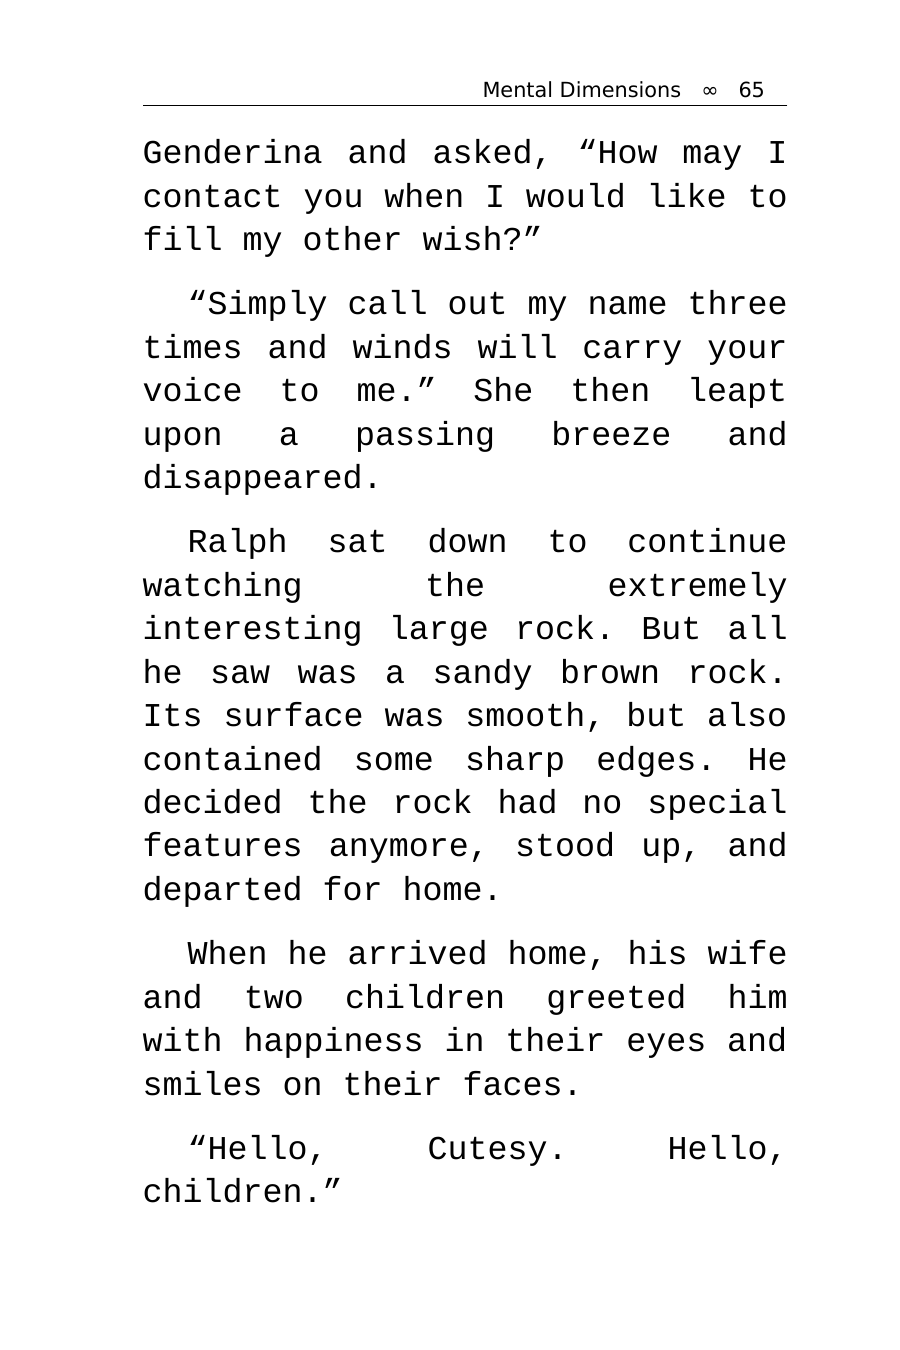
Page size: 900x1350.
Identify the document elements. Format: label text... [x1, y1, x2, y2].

text Ralph sat down to continue watching the extremely interesting large rock. But all he saw was a sandy brown rock. Its surface was smooth, but also contained some sharp edges. He decided the rock had no special features anymore, stood up, and departed for home. [142, 525, 787, 910]
text “Simply call out my name three times and winds will carry your voice to me.” She then leapt upon a passing breeze and disappeared. [142, 287, 787, 499]
text Genderina and asked, “How may I contact you when I would like to fill my other wish?” [142, 136, 787, 261]
text “Hello, Cutesy. Hello, children.” [142, 1131, 787, 1213]
text When he arrived home, his wife and two children greeted him with happiness in their eyes and smiles on their faces. [142, 937, 787, 1105]
